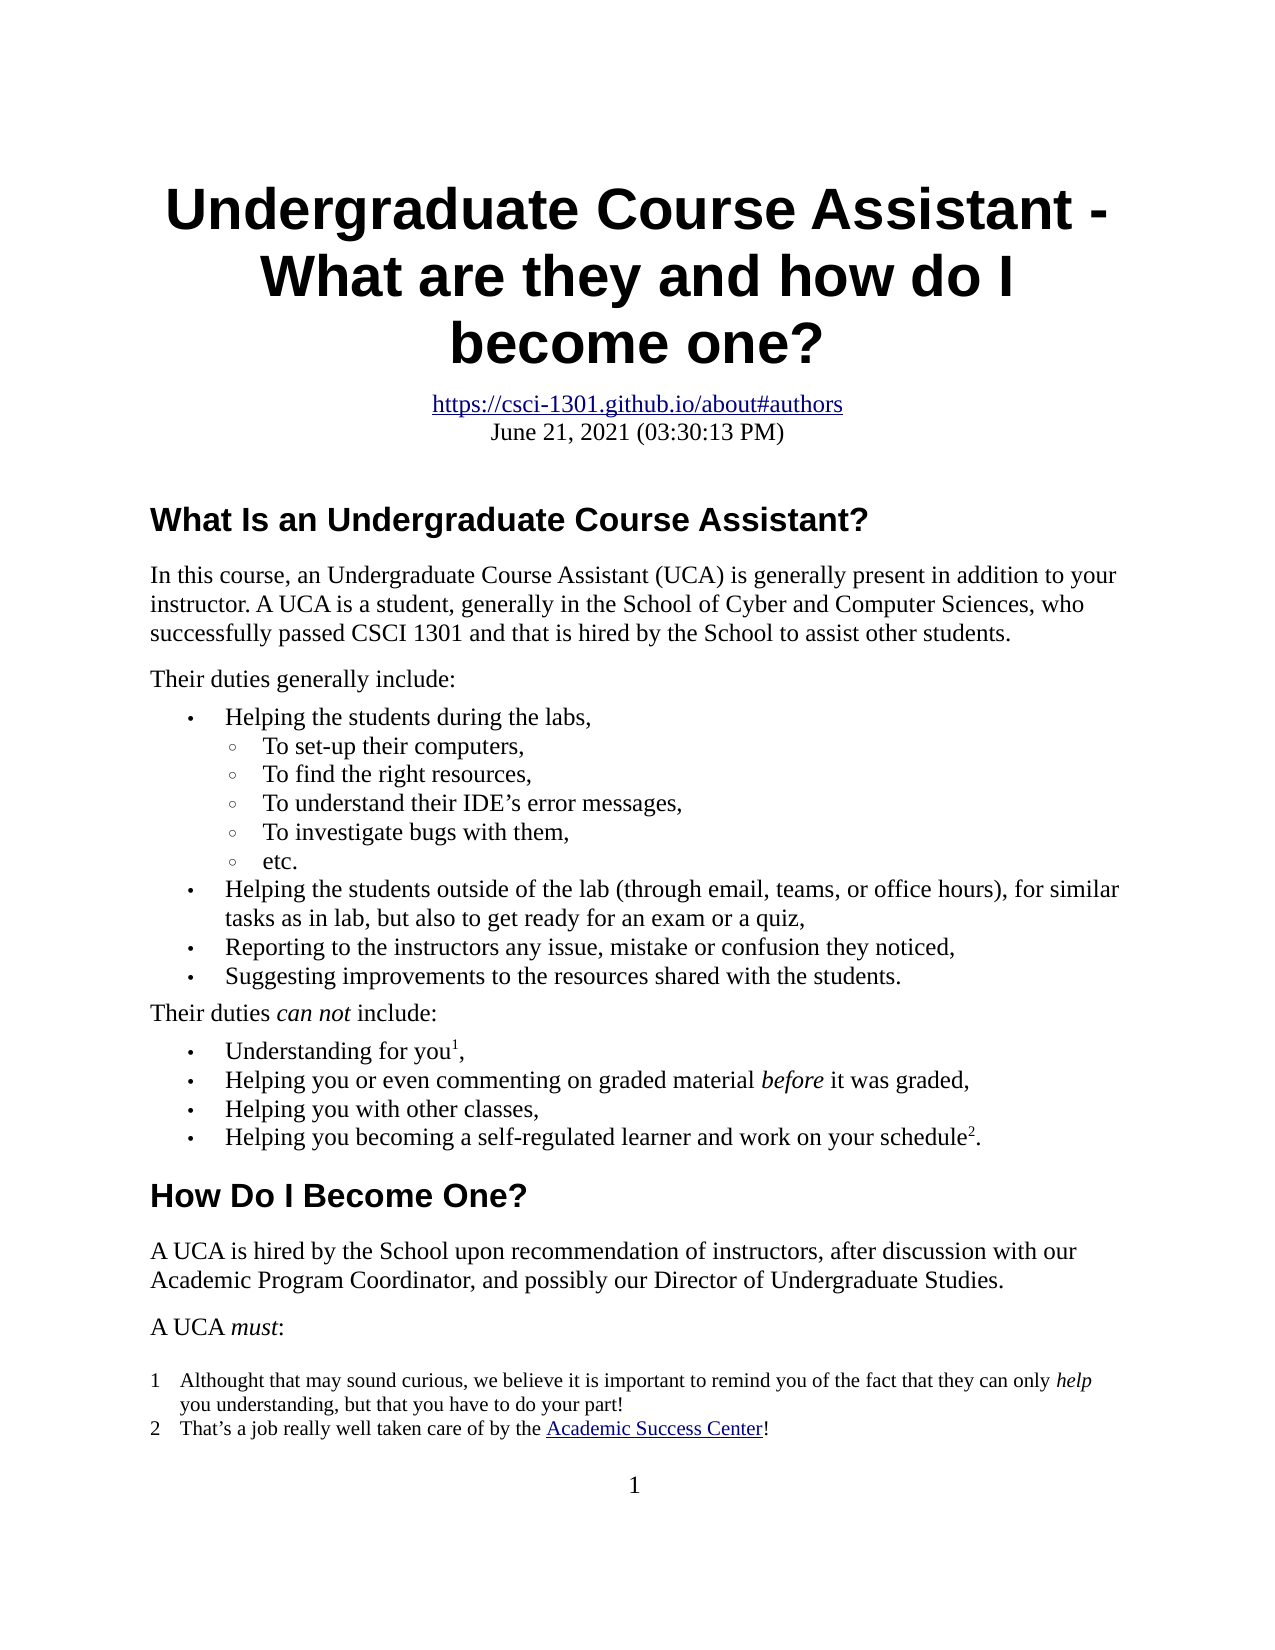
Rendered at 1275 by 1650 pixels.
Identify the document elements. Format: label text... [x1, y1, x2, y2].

text A UCA is hired by the School upon recommendation of instructors, after discussion with our Academic Program Coordinator, and possibly our Director of Undergraduate Studies. [150, 1236, 1125, 1294]
text https://csci-1301.github.io/about#authors [150, 389, 1125, 417]
list Understanding for you, [187, 1036, 1125, 1065]
list To find the right resources, [225, 759, 1125, 788]
list Helping you with other classes, [187, 1094, 1125, 1122]
text Their duties generally include: [150, 664, 1125, 693]
subtitle What Is an Undergraduate Course Assistant? [150, 500, 1125, 539]
list To set-up their computers, [225, 731, 1125, 759]
list Helping the students outside of the lab (through email, teams, or office hours), for similar tasks as in lab, but also to get ready for an exam or a quiz, [187, 874, 1125, 932]
subtitle How Do I Become One? [150, 1176, 1125, 1215]
list etc. [225, 846, 1125, 874]
text In this course, an Undergraduate Course Assistant (UCA) is generally present in addition to your instructor. A UCA is a student, generally in the School of Cyber and Computer Sciences, who successfully passed CSCI 1301 and that is hired by the School to assist other students. [150, 560, 1125, 646]
title Undergraduate Course Assistant - What are they and how do I become one? [150, 175, 1125, 376]
list That’s a job really well taken care of by the Academic Success Center! [150, 1416, 1125, 1440]
text Their duties can not include: [150, 998, 1125, 1027]
list Reporting to the instructors any issue, mistake or confusion they noticed, [187, 932, 1125, 961]
list Helping you becoming a self-regulated learner and work on your schedule. [187, 1122, 1125, 1151]
list To investigate bugs with them, [225, 817, 1125, 846]
text June 21, 2021 (03:30:13 PM) [150, 417, 1125, 446]
list Helping you or even commenting on graded material before it was graded, [187, 1065, 1125, 1094]
list Suggesting improvements to the resources shared with the students. [187, 961, 1125, 989]
list Althought that may sound curious, we believe it is important to remind you of the fact that they can only help you understanding, but that you have to do your part! [150, 1368, 1125, 1416]
list To understand their IDE’s error messages, [225, 788, 1125, 817]
list Helping the students during the labs, [187, 702, 1125, 731]
text A UCA must: [150, 1312, 1125, 1340]
